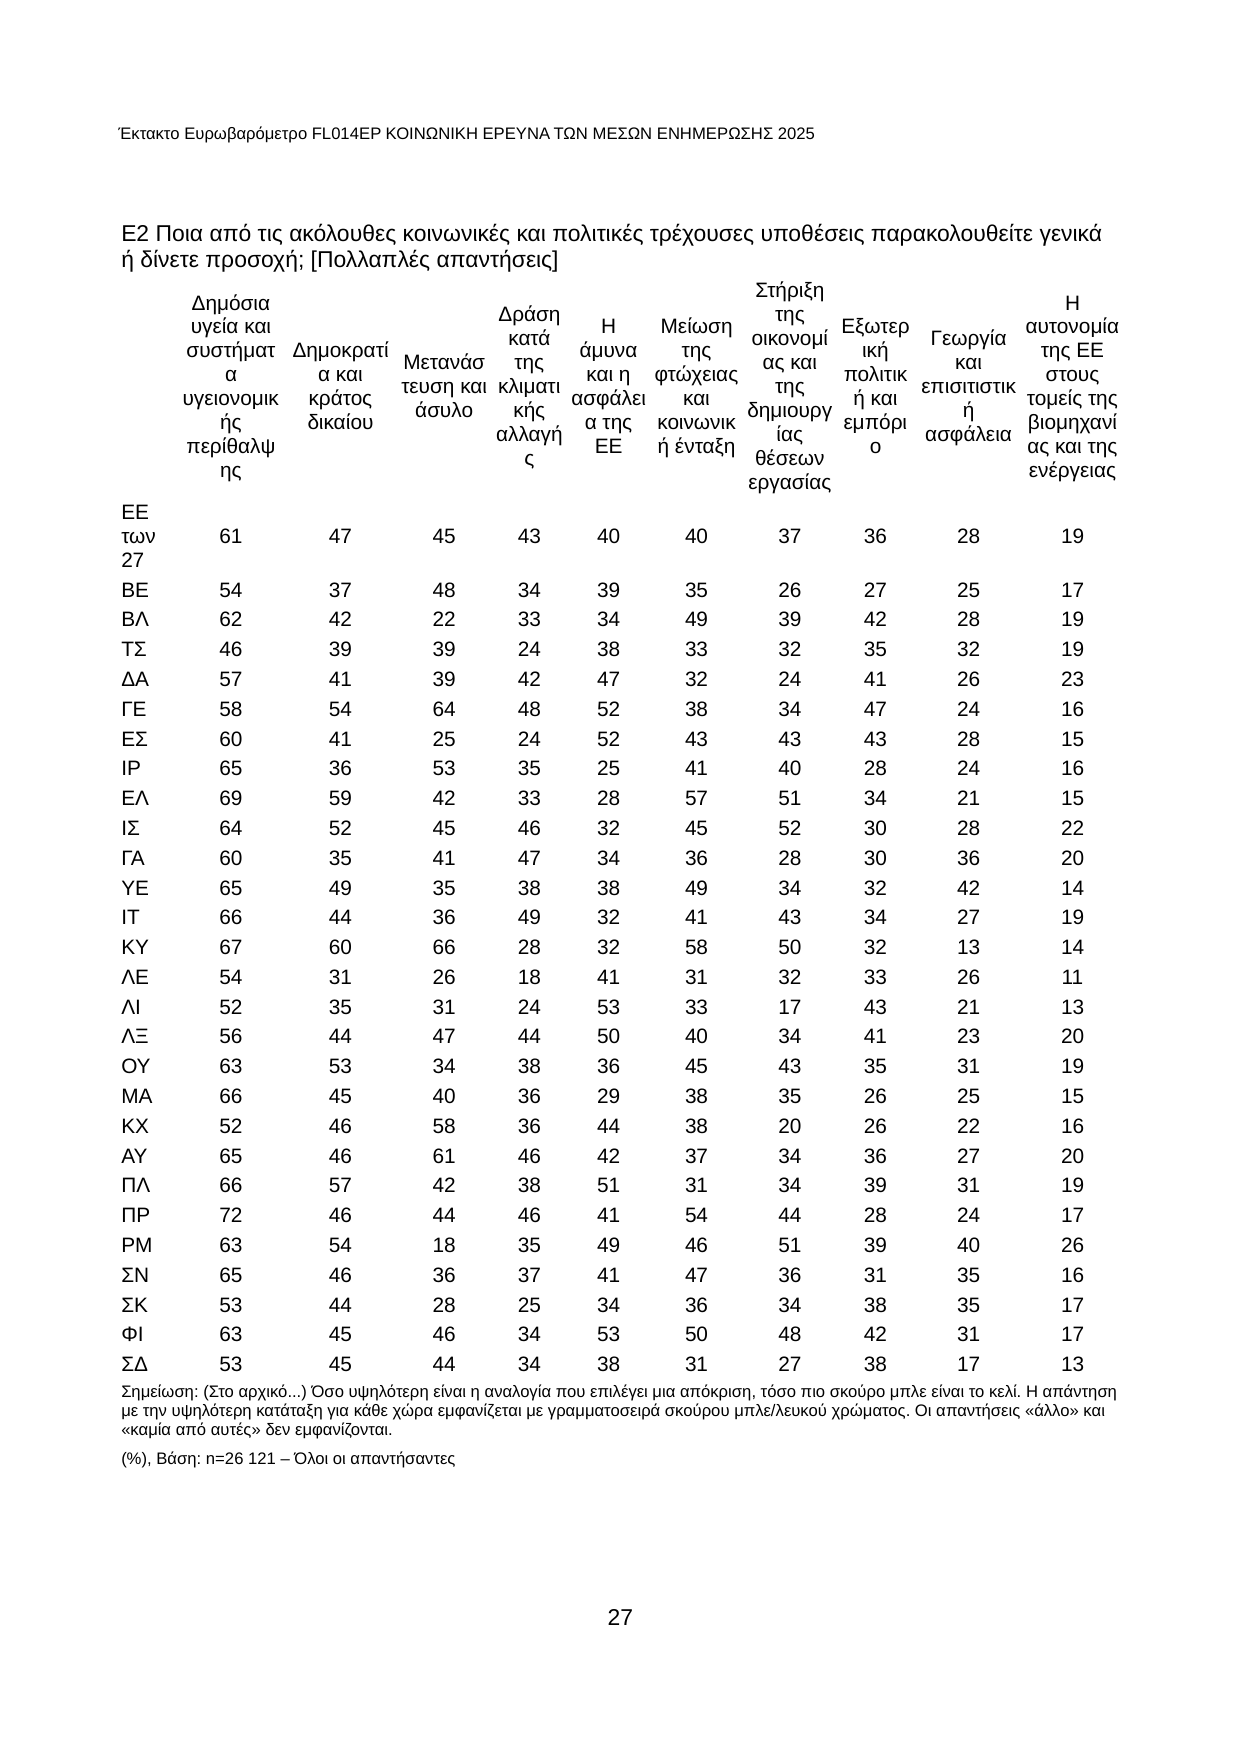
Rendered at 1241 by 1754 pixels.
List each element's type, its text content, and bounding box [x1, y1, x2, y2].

table_cell 41 [649, 753, 743, 783]
table_cell 28 [915, 724, 1022, 753]
table_cell 66 [178, 1081, 283, 1111]
table_cell 28 [491, 932, 567, 962]
table_cell 54 [284, 1230, 397, 1260]
table_cell 64 [397, 694, 491, 723]
table_cell 42 [491, 664, 567, 694]
table_cell ΛΞ [118, 1021, 178, 1051]
table_cell 41 [649, 902, 743, 932]
table_cell 35 [915, 1290, 1022, 1319]
table_cell 38 [649, 694, 743, 723]
table_cell 47 [397, 1021, 491, 1051]
table_cell 14 [1023, 873, 1122, 902]
table_cell 27 [915, 1141, 1022, 1170]
table_cell 40 [397, 1081, 491, 1111]
table_cell 49 [567, 1230, 649, 1260]
table_cell ΣΔ [118, 1349, 178, 1379]
table_cell 36 [397, 902, 491, 932]
table_cell 50 [649, 1319, 743, 1349]
table_cell 26 [915, 962, 1022, 992]
table_cell 42 [836, 604, 914, 634]
table_cell 44 [397, 1349, 491, 1379]
table_cell 24 [915, 1200, 1022, 1230]
table_cell 25 [397, 724, 491, 753]
table_cell 47 [284, 497, 397, 574]
table_cell 31 [649, 1349, 743, 1379]
table_cell Γεωργία και επισιτιστική ασφάλεια [915, 275, 1022, 497]
table_cell ΕΛ [118, 783, 178, 813]
table_cell 65 [178, 1260, 283, 1289]
table_cell 45 [284, 1081, 397, 1111]
table_cell 31 [915, 1051, 1022, 1081]
table_cell 32 [567, 902, 649, 932]
table_cell 38 [567, 634, 649, 664]
table_cell 43 [836, 992, 914, 1021]
table_cell 20 [1023, 843, 1122, 872]
table_cell 54 [178, 575, 283, 604]
table_cell 24 [491, 724, 567, 753]
table_cell 43 [743, 724, 836, 753]
table_cell 48 [743, 1319, 836, 1349]
table_cell 44 [284, 902, 397, 932]
table_cell 17 [743, 992, 836, 1021]
table_cell 41 [836, 1021, 914, 1051]
table_cell 46 [397, 1319, 491, 1349]
table_cell ΛΕ [118, 962, 178, 992]
table_cell 32 [743, 634, 836, 664]
table_cell 42 [397, 1170, 491, 1200]
table_cell 38 [491, 1051, 567, 1081]
table_cell 21 [915, 783, 1022, 813]
table_cell 26 [1023, 1230, 1122, 1260]
table_cell 41 [567, 1260, 649, 1289]
table_cell 52 [743, 813, 836, 843]
table_cell 65 [178, 1141, 283, 1170]
table_cell 36 [836, 1141, 914, 1170]
table_cell 35 [743, 1081, 836, 1111]
table_cell 35 [491, 753, 567, 783]
table_cell 32 [567, 813, 649, 843]
table_cell 35 [397, 873, 491, 902]
table_cell Μείωση της φτώχειας και κοινωνική ένταξη [649, 275, 743, 497]
table_cell 53 [178, 1290, 283, 1319]
table_cell 39 [397, 664, 491, 694]
table_cell 13 [1023, 992, 1122, 1021]
table_cell 17 [1023, 1200, 1122, 1230]
table_cell 16 [1023, 1260, 1122, 1289]
table_cell 41 [567, 962, 649, 992]
table_cell 14 [1023, 932, 1122, 962]
table_cell 19 [1023, 604, 1122, 634]
table_cell 35 [649, 575, 743, 604]
table_cell 34 [743, 1021, 836, 1051]
table_cell 45 [284, 1349, 397, 1379]
table_cell 48 [491, 694, 567, 723]
table_cell 36 [491, 1081, 567, 1111]
table_cell Η αυτονομία της ΕΕ στους τομείς της βιομηχανίας και της ενέργειας [1023, 275, 1122, 497]
table_cell 34 [567, 843, 649, 872]
table_cell ΓΑ [118, 843, 178, 872]
table_cell 38 [491, 873, 567, 902]
table_cell 34 [491, 575, 567, 604]
table_cell 34 [836, 902, 914, 932]
table_cell 39 [836, 1170, 914, 1200]
table_cell 24 [915, 753, 1022, 783]
table_cell 43 [743, 1051, 836, 1081]
table_cell 47 [649, 1260, 743, 1289]
table_cell 52 [284, 813, 397, 843]
table_cell Δημοκρατία και κράτος δικαίου [284, 275, 397, 497]
table_cell 58 [397, 1111, 491, 1141]
table_cell 47 [491, 843, 567, 872]
table_cell 41 [836, 664, 914, 694]
table_cell 53 [567, 1319, 649, 1349]
table_cell 36 [491, 1111, 567, 1141]
table_cell 18 [397, 1230, 491, 1260]
table_cell 34 [491, 1319, 567, 1349]
table_cell 43 [649, 724, 743, 753]
table_cell ΜΑ [118, 1081, 178, 1111]
table_cell 26 [743, 575, 836, 604]
table_cell 40 [649, 1021, 743, 1051]
table_cell 57 [649, 783, 743, 813]
table_cell 36 [567, 1051, 649, 1081]
table_cell 45 [397, 497, 491, 574]
table_cell Σημείωση: (Στο αρχικό...) Όσο υψηλότερη είναι η αναλογία που επιλέγει μια απόκριση, τόσο πιο σκούρο μπλε είναι το κελί. Η απάντηση με την υψηλότερη κατάταξη για κάθε χώρα εμφανίζεται με γραμματοσειρά σκούρου μπλε/λευκού χρώματος. Οι απαντήσεις «άλλο» και «καμία από αυτές» δεν εμφανίζονται. [118, 1379, 1122, 1442]
table_cell 42 [836, 1319, 914, 1349]
table_cell 69 [178, 783, 283, 813]
table_cell 47 [567, 664, 649, 694]
table_cell ΓΕ [118, 694, 178, 723]
table_cell 32 [649, 664, 743, 694]
table_cell 32 [567, 932, 649, 962]
table_cell 22 [1023, 813, 1122, 843]
table_cell 15 [1023, 783, 1122, 813]
table_cell 51 [743, 783, 836, 813]
table_cell 45 [284, 1319, 397, 1349]
table_cell 44 [397, 1200, 491, 1230]
table_cell 37 [649, 1141, 743, 1170]
table_cell 34 [567, 1290, 649, 1319]
table_cell 45 [397, 813, 491, 843]
table_cell 39 [567, 575, 649, 604]
table_cell 32 [743, 962, 836, 992]
table_cell 34 [397, 1051, 491, 1081]
table_cell 34 [743, 1170, 836, 1200]
table_cell 46 [284, 1141, 397, 1170]
table_cell 46 [178, 634, 283, 664]
table_cell 17 [915, 1349, 1022, 1379]
table_cell ΔΑ [118, 664, 178, 694]
table_cell 49 [649, 873, 743, 902]
table_cell 64 [178, 813, 283, 843]
table_cell 41 [284, 724, 397, 753]
table_cell 37 [491, 1260, 567, 1289]
table_cell 16 [1023, 694, 1122, 723]
table_cell 31 [284, 962, 397, 992]
table_cell 32 [836, 873, 914, 902]
table_cell 39 [836, 1230, 914, 1260]
table_cell 38 [836, 1349, 914, 1379]
table_cell 44 [284, 1290, 397, 1319]
table_cell 43 [836, 724, 914, 753]
table_cell 40 [567, 497, 649, 574]
table_cell 34 [836, 783, 914, 813]
table_cell 38 [567, 873, 649, 902]
table_cell 44 [567, 1111, 649, 1141]
table_cell ΛΙ [118, 992, 178, 1021]
table_cell 19 [1023, 497, 1122, 574]
table_cell 61 [178, 497, 283, 574]
table_cell 58 [178, 694, 283, 723]
table_cell 60 [178, 843, 283, 872]
table_cell 34 [567, 604, 649, 634]
table_cell ΣΚ [118, 1290, 178, 1319]
table_cell 40 [743, 753, 836, 783]
table_cell 46 [284, 1200, 397, 1230]
table_cell 42 [284, 604, 397, 634]
table_cell 39 [397, 634, 491, 664]
table_cell 39 [743, 604, 836, 634]
table_cell 28 [836, 1200, 914, 1230]
table_cell 19 [1023, 902, 1122, 932]
table_cell 33 [836, 962, 914, 992]
table_cell ΕΕ των 27 [118, 497, 178, 574]
table_cell 46 [284, 1260, 397, 1289]
table_cell 31 [649, 962, 743, 992]
table_cell 65 [178, 873, 283, 902]
table_cell 11 [1023, 962, 1122, 992]
table_cell Εξωτερική πολιτική και εμπόριο [836, 275, 914, 497]
table_cell 46 [284, 1111, 397, 1141]
table_cell 34 [743, 1141, 836, 1170]
table_cell 38 [649, 1111, 743, 1141]
table_cell ΠΡ [118, 1200, 178, 1230]
table_cell 13 [1023, 1349, 1122, 1379]
table_cell 36 [397, 1260, 491, 1289]
table_cell 18 [491, 962, 567, 992]
table_cell Στήριξη της οικονομίας και της δημιουργίας θέσεων εργασίας [743, 275, 836, 497]
table_cell 60 [178, 724, 283, 753]
table_cell Δράση κατά της κλιματικής αλλαγής [491, 275, 567, 497]
table_cell 46 [491, 1141, 567, 1170]
table_cell 52 [178, 1111, 283, 1141]
table_cell 35 [836, 634, 914, 664]
table_cell 17 [1023, 575, 1122, 604]
table_cell ΙΤ [118, 902, 178, 932]
table_cell 20 [1023, 1021, 1122, 1051]
table_cell 32 [836, 932, 914, 962]
table_header Ε2 Ποια από τις ακόλουθες κοινωνικές και πολιτικές τρέχουσες υποθέσεις παρακολουθείτε γενικά ή δίνετε προσοχή; [Πολλαπλές απαντήσεις] [118, 217, 1122, 275]
table_cell ΤΣ [118, 634, 178, 664]
table_cell 24 [743, 664, 836, 694]
table_cell 30 [836, 813, 914, 843]
table_cell 37 [743, 497, 836, 574]
table_cell 53 [178, 1349, 283, 1379]
table_cell 52 [567, 724, 649, 753]
table_cell 38 [491, 1170, 567, 1200]
table_cell 52 [178, 992, 283, 1021]
table_cell 27 [915, 902, 1022, 932]
table_cell 36 [649, 1290, 743, 1319]
table_cell 30 [836, 843, 914, 872]
table_cell 34 [743, 1290, 836, 1319]
table_cell 26 [397, 962, 491, 992]
table_cell 57 [284, 1170, 397, 1200]
table_cell 27 [836, 575, 914, 604]
table_cell 54 [284, 694, 397, 723]
table_cell 52 [567, 694, 649, 723]
table_cell 34 [743, 694, 836, 723]
table_cell 23 [915, 1021, 1022, 1051]
table_cell ΠΛ [118, 1170, 178, 1200]
table_cell 44 [284, 1021, 397, 1051]
table_cell ΦΙ [118, 1319, 178, 1349]
table_cell 43 [743, 902, 836, 932]
table_cell ΚΧ [118, 1111, 178, 1141]
table_cell 43 [491, 497, 567, 574]
table_cell 24 [491, 992, 567, 1021]
table_cell 40 [915, 1230, 1022, 1260]
table_cell 66 [178, 1170, 283, 1200]
table_cell 36 [836, 497, 914, 574]
table_cell 59 [284, 783, 397, 813]
table_cell ΙΣ [118, 813, 178, 843]
table_cell 49 [284, 873, 397, 902]
table_cell 49 [491, 902, 567, 932]
table_cell 31 [915, 1319, 1022, 1349]
table_cell 22 [915, 1111, 1022, 1141]
table_cell 31 [397, 992, 491, 1021]
table_cell 20 [743, 1111, 836, 1141]
table_cell ΕΣ [118, 724, 178, 753]
table_cell 31 [915, 1170, 1022, 1200]
table_cell 28 [743, 843, 836, 872]
table_cell 46 [491, 813, 567, 843]
table_cell 28 [915, 604, 1022, 634]
table_cell 28 [915, 813, 1022, 843]
table_cell 65 [178, 753, 283, 783]
table_cell 38 [567, 1349, 649, 1379]
table_cell 66 [178, 902, 283, 932]
table_cell 46 [649, 1230, 743, 1260]
table_cell 35 [491, 1230, 567, 1260]
table_cell 19 [1023, 1170, 1122, 1200]
table_cell 25 [915, 575, 1022, 604]
table_cell 58 [649, 932, 743, 962]
table_cell 48 [397, 575, 491, 604]
table_cell 19 [1023, 1051, 1122, 1081]
table_cell 33 [491, 604, 567, 634]
table_cell ΑΥ [118, 1141, 178, 1170]
table_cell 35 [284, 843, 397, 872]
table_cell 27 [743, 1349, 836, 1379]
table_cell 16 [1023, 1111, 1122, 1141]
table_cell 26 [836, 1081, 914, 1111]
table_cell 21 [915, 992, 1022, 1021]
table_cell ΚΥ [118, 932, 178, 962]
table_cell 24 [915, 694, 1022, 723]
table_cell 42 [567, 1141, 649, 1170]
table_cell 35 [284, 992, 397, 1021]
table_cell 39 [284, 634, 397, 664]
table_cell 54 [649, 1200, 743, 1230]
table_cell 31 [836, 1260, 914, 1289]
table_cell 37 [284, 575, 397, 604]
table_cell 25 [491, 1290, 567, 1319]
table_cell 50 [743, 932, 836, 962]
table_cell 53 [567, 992, 649, 1021]
table_cell ΒΛ [118, 604, 178, 634]
table_cell 60 [284, 932, 397, 962]
table_cell 41 [397, 843, 491, 872]
table_cell 62 [178, 604, 283, 634]
table_cell 35 [836, 1051, 914, 1081]
table_cell 33 [649, 634, 743, 664]
table_cell 20 [1023, 1141, 1122, 1170]
table_cell 42 [915, 873, 1022, 902]
table_cell 61 [397, 1141, 491, 1170]
table_cell 35 [915, 1260, 1022, 1289]
table_cell 42 [397, 783, 491, 813]
table_cell 15 [1023, 724, 1122, 753]
table_cell 28 [567, 783, 649, 813]
table_cell 36 [915, 843, 1022, 872]
table_cell 51 [567, 1170, 649, 1200]
table_cell 72 [178, 1200, 283, 1230]
table_cell 17 [1023, 1290, 1122, 1319]
table_cell 67 [178, 932, 283, 962]
table_cell 54 [178, 962, 283, 992]
table_cell 24 [491, 634, 567, 664]
table_cell 33 [491, 783, 567, 813]
table_cell 44 [491, 1021, 567, 1051]
table_cell 34 [743, 873, 836, 902]
table_cell 19 [1023, 634, 1122, 664]
table_cell Μετανάστευση και άσυλο [397, 275, 491, 497]
table_cell 28 [915, 497, 1022, 574]
table_cell ΥΕ [118, 873, 178, 902]
table_cell 53 [397, 753, 491, 783]
table_cell 36 [649, 843, 743, 872]
table_cell 26 [915, 664, 1022, 694]
table_cell 46 [491, 1200, 567, 1230]
table_cell 38 [836, 1290, 914, 1319]
table_cell Δημόσια υγεία και συστήματα υγειονομικής περίθαλψης [178, 275, 283, 497]
table_cell 51 [743, 1230, 836, 1260]
table_cell 33 [649, 992, 743, 1021]
table_cell 41 [567, 1200, 649, 1230]
table_cell 15 [1023, 1081, 1122, 1111]
table_cell [118, 275, 178, 497]
table_cell 34 [491, 1349, 567, 1379]
table_cell 63 [178, 1051, 283, 1081]
table_cell 36 [284, 753, 397, 783]
table_cell ΣΝ [118, 1260, 178, 1289]
table_cell ΙΡ [118, 753, 178, 783]
table_cell 28 [397, 1290, 491, 1319]
table_cell 53 [284, 1051, 397, 1081]
table_cell 50 [567, 1021, 649, 1051]
table_cell 45 [649, 813, 743, 843]
table_cell 31 [649, 1170, 743, 1200]
table_cell 57 [178, 664, 283, 694]
table_cell 25 [567, 753, 649, 783]
table_cell 26 [836, 1111, 914, 1141]
table_cell 47 [836, 694, 914, 723]
table_cell 29 [567, 1081, 649, 1111]
table_cell Η άμυνα και η ασφάλεια της ΕΕ [567, 275, 649, 497]
table_cell 63 [178, 1230, 283, 1260]
table_cell 56 [178, 1021, 283, 1051]
table_cell 63 [178, 1319, 283, 1349]
table_cell 22 [397, 604, 491, 634]
table_cell 41 [284, 664, 397, 694]
table_cell 40 [649, 497, 743, 574]
table_cell ΡΜ [118, 1230, 178, 1260]
table_cell 23 [1023, 664, 1122, 694]
table_cell (%), Βάση: n=26 121 – Όλοι οι απαντήσαντες [118, 1442, 1122, 1475]
table_cell 28 [836, 753, 914, 783]
table_cell 16 [1023, 753, 1122, 783]
table_cell 45 [649, 1051, 743, 1081]
table_cell 32 [915, 634, 1022, 664]
table_cell 66 [397, 932, 491, 962]
table_cell 17 [1023, 1319, 1122, 1349]
table_cell 25 [915, 1081, 1022, 1111]
table_cell 49 [649, 604, 743, 634]
table_cell 13 [915, 932, 1022, 962]
table_cell ΟΥ [118, 1051, 178, 1081]
table_cell 36 [743, 1260, 836, 1289]
table_cell 38 [649, 1081, 743, 1111]
table_cell 44 [743, 1200, 836, 1230]
table_cell ΒΕ [118, 575, 178, 604]
